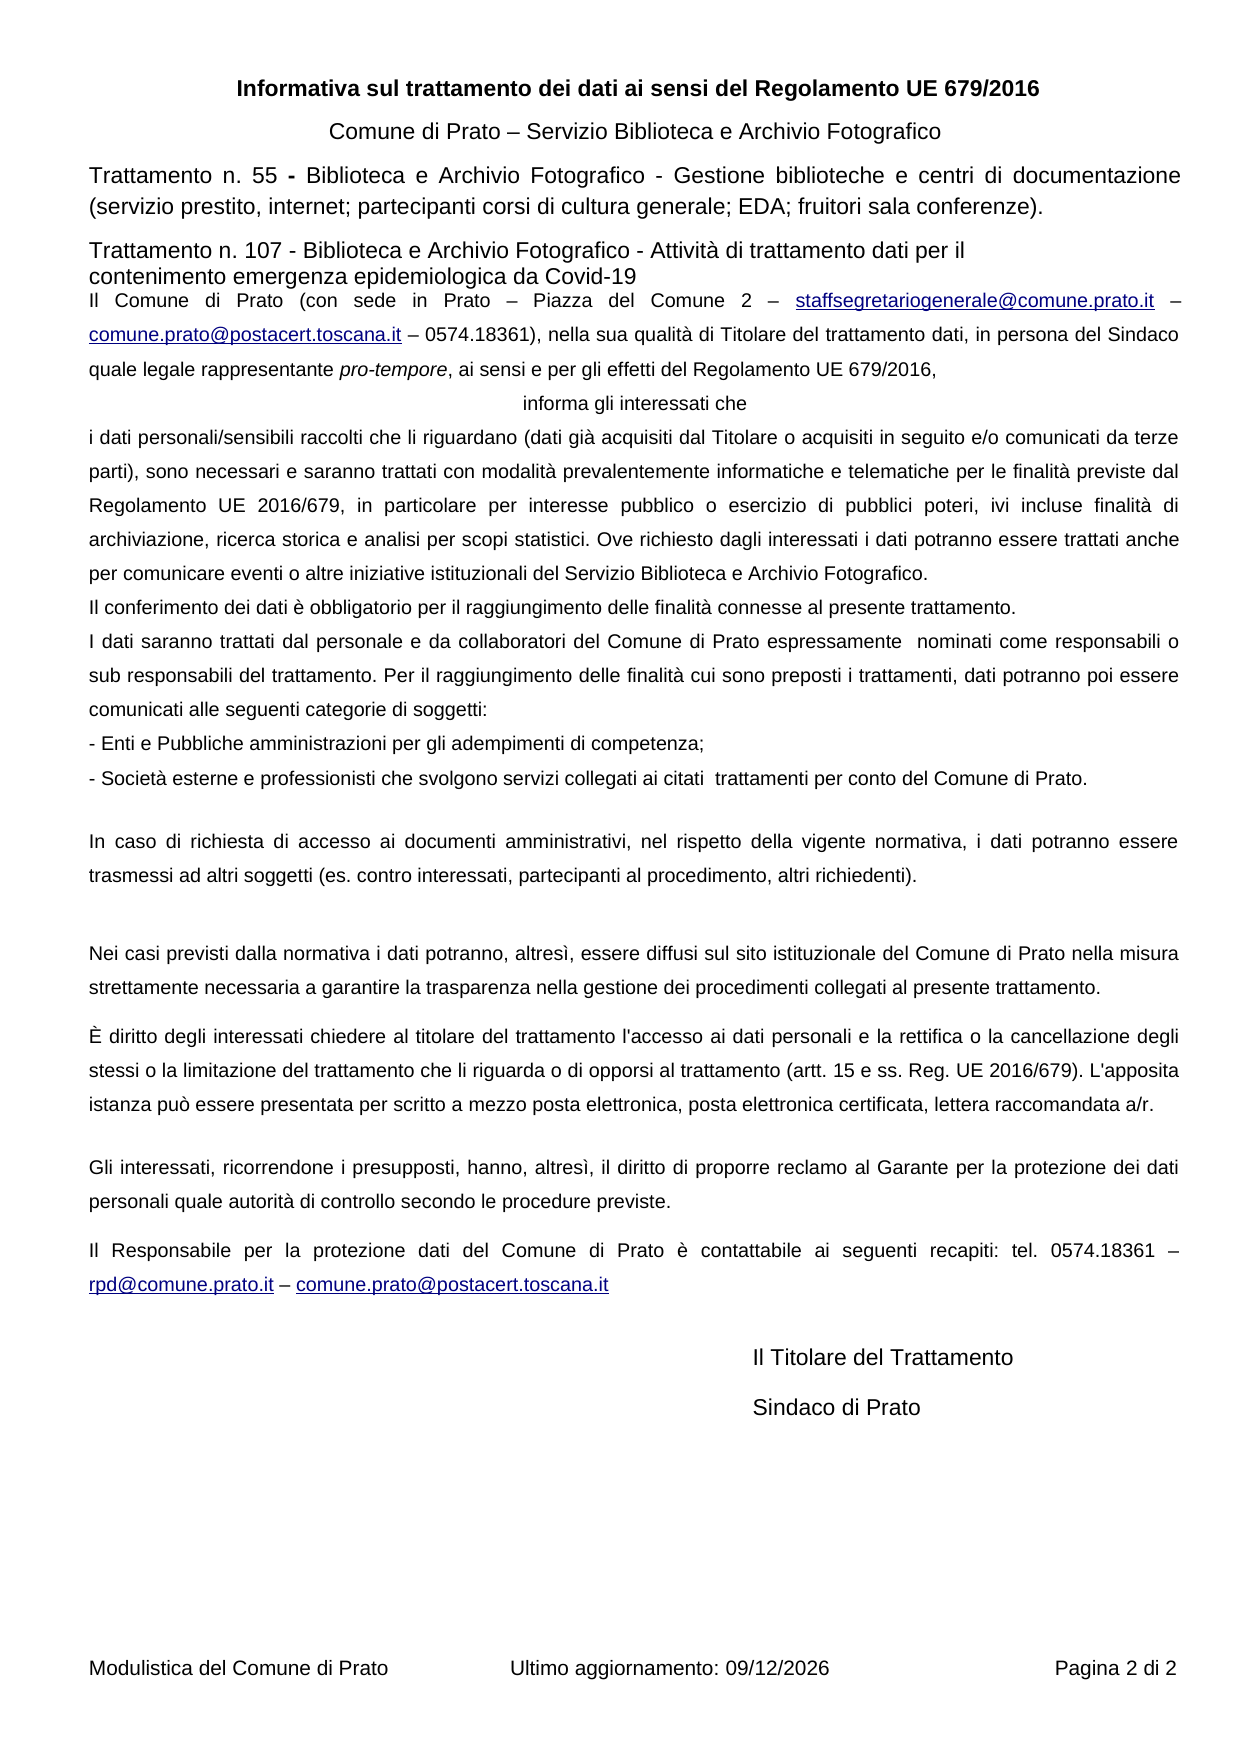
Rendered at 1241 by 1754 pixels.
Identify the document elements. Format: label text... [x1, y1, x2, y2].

text È diritto degli interessati chiedere al titolare del trattamento l'accesso ai dati personali e la rettifica o la cancellazione degli stessi o la limitazione del trattamento che li riguarda o di opporsi al trattamento (artt. 15 e ss. Reg. UE 2016/679). L'apposita istanza può essere presentata per scritto a mezzo posta elettronica, posta elettronica certificata, lettera raccomandata a/r. [89, 1024, 1181, 1115]
text Il Comune di Prato (con sede in Prato – Piazza del Comune 2 – staffsegretariogenerale@comune.prato.it – comune.prato@postacert.toscana.it – 0574.18361), nella sua qualità di Titolare del trattamento dati, in persona del Sindaco quale legale rappresentante pro-tempore, ai sensi e per gli effetti del Regolamento UE 679/2016, [89, 289, 1181, 380]
text Il Titolare del Trattamento [752, 1343, 1181, 1370]
text - Società esterne e professionisti che svolgono servizi collegati ai citati trattamenti per conto del Comune di Prato. [89, 766, 1181, 789]
text contenimento emergenza epidemiologica da Covid-19 [89, 263, 1181, 289]
text I dati saranno trattati dal personale e da collaboratori del Comune di Prato espressamente nominati come responsabili o sub responsabili del trattamento. Per il raggiungimento delle finalità cui sono preposti i trattamenti, dati potranno poi essere comunicati alle seguenti categorie di soggetti: [89, 630, 1181, 721]
text Trattamento n. 55 - Biblioteca e Archivio Fotografico - Gestione biblioteche e centri di documentazione (servizio prestito, internet; partecipanti corsi di cultura generale; EDA; fruitori sala conferenze). [89, 162, 1181, 219]
text Comune di Prato – Servizio Biblioteca e Archivio Fotografico [89, 118, 1181, 145]
text Il Responsabile per la protezione dati del Comune di Prato è contattabile ai seguenti recapiti: tel. 0574.18361 – rpd@comune.prato.it – comune.prato@postacert.toscana.it [89, 1239, 1181, 1296]
text informa gli interessati che [89, 391, 1181, 414]
text Sindaco di Prato [752, 1393, 1181, 1420]
text Nei casi previsti dalla normativa i dati potranno, altresì, essere diffusi sul sito istituzionale del Comune di Prato nella misura strettamente necessaria a garantire la trasparenza nella gestione dei procedimenti collegati al presente trattamento. [89, 942, 1181, 998]
text i dati personali/sensibili raccolti che li riguardano (dati già acquisiti dal Titolare o acquisiti in seguito e/o comunicati da terze parti), sono necessari e saranno trattati con modalità prevalentemente informatiche e telematiche per le finalità previste dal Regolamento UE 2016/679, in particolare per interesse pubblico o esercizio di pubblici poteri, ivi incluse finalità di archiviazione, ricerca storica e analisi per scopi statistici. Ove richiesto dagli interessati i dati potranno essere trattati anche per comunicare eventi o altre iniziative istituzionali del Servizio Biblioteca e Archivio Fotografico. [89, 426, 1181, 585]
text Il conferimento dei dati è obbligatorio per il raggiungimento delle finalità connesse al presente trattamento. [89, 596, 1181, 619]
text Trattamento n. 107 - Biblioteca e Archivio Fotografico - Attività di trattamento dati per il [89, 237, 1181, 263]
text In caso di richiesta di accesso ai documenti amministrativi, nel rispetto della vigente normativa, i dati potranno essere trasmessi ad altri soggetti (es. contro interessati, partecipanti al procedimento, altri richiedenti). [89, 829, 1181, 886]
text Informativa sul trattamento dei dati ai sensi del Regolamento UE 679/2016 [236, 75, 1181, 101]
text Gli interessati, ricorrendone i presupposti, hanno, altresì, il diritto di proporre reclamo al Garante per la protezione dei dati personali quale autorità di controllo secondo le procedure previste. [89, 1156, 1181, 1213]
text - Enti e Pubbliche amministrazioni per gli adempimenti di competenza; [89, 732, 1181, 755]
